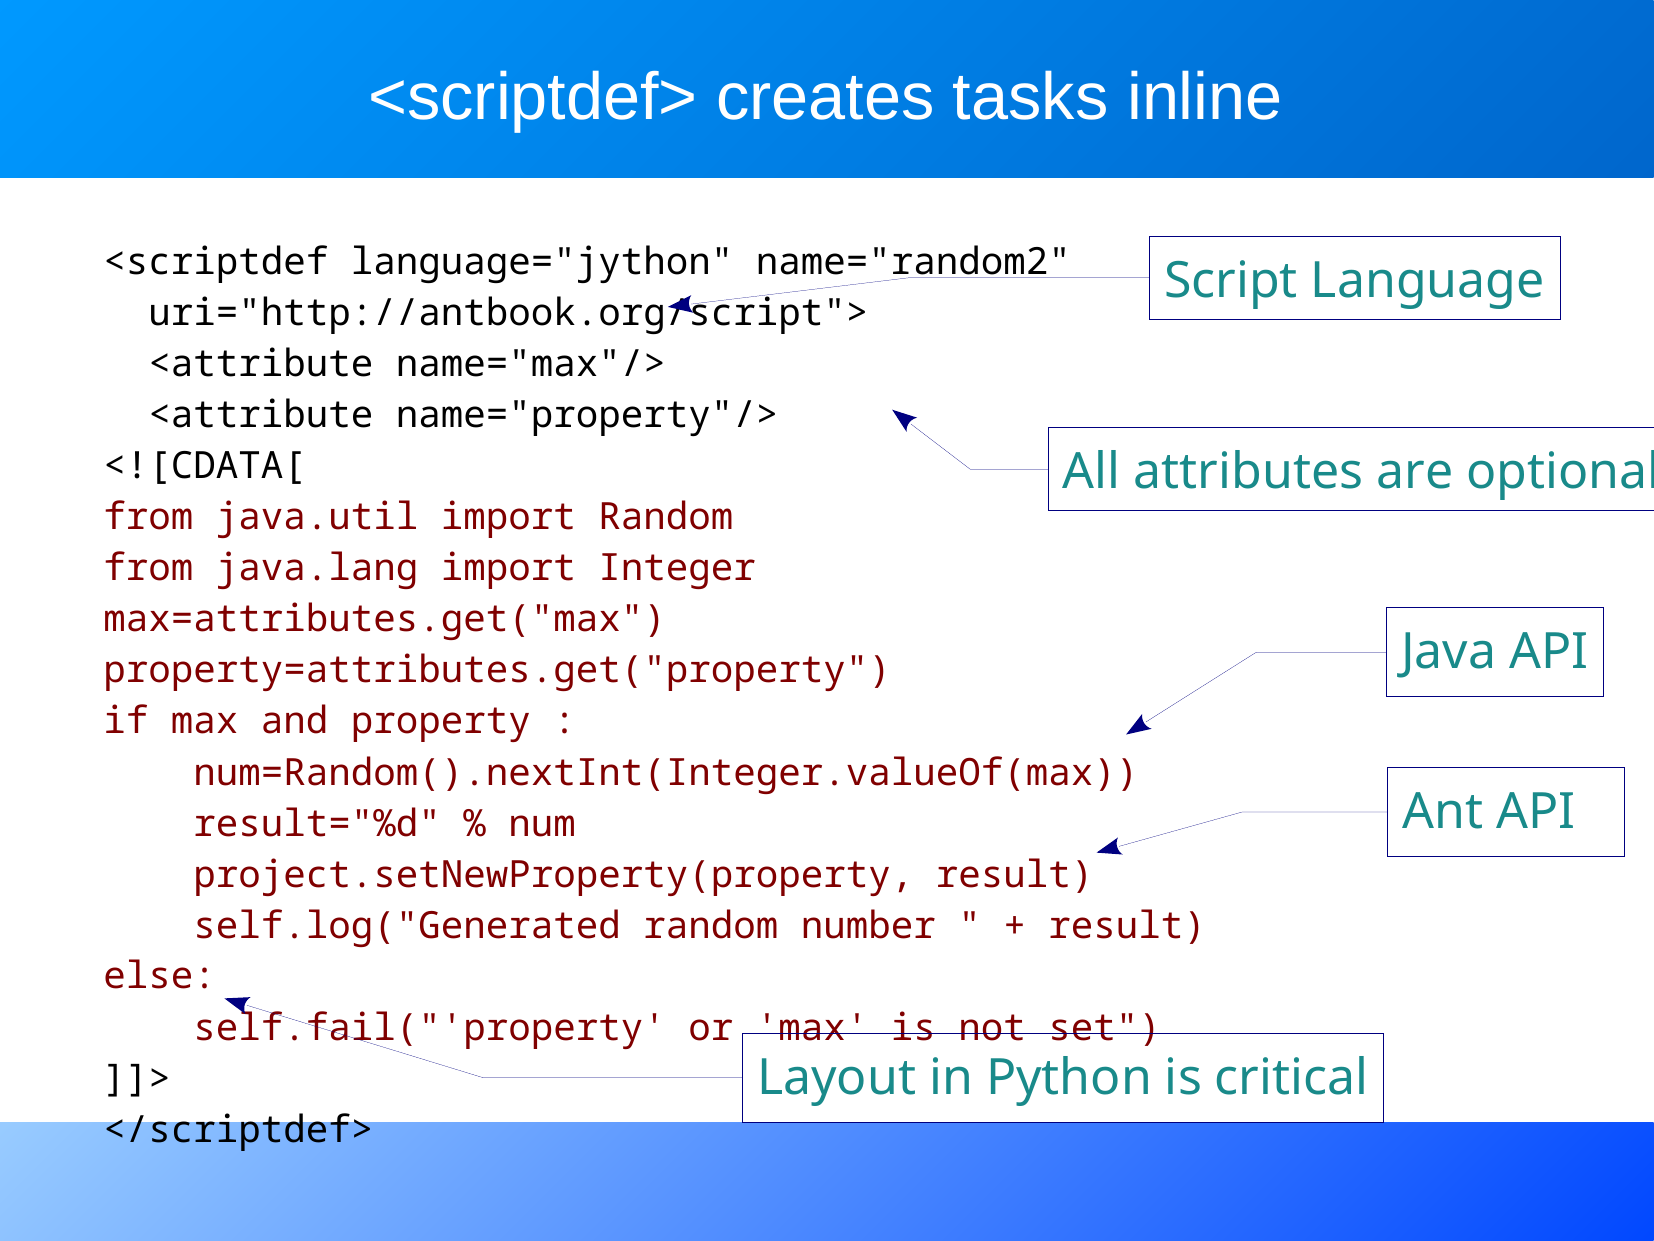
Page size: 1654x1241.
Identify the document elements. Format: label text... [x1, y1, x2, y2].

text_box All attributes are optional [1048, 427, 1654, 511]
text_box <scriptdef language="jython" name="random2" uri="http://antbook.org/script"> <attribute name="max"/> <attribute name="property"/> <![CDATA[ from java.util import Random from java.lang import Integer max=attributes.get("max") property=attributes.get("property") if max and property : num=Random().nextInt(Integer.valueOf(max)) result="%d" % num project.setNewProperty(property, result) self.log("Generated random number " + result) else: self.fail("'property' or 'max' is not set") ]]> </scriptdef> [88, 292, 1223, 1096]
text_box Ant API [1387, 767, 1625, 857]
text_box Script Language [1149, 236, 1561, 320]
title <scriptdef> creates tasks inline [162, 59, 1489, 148]
text_box Layout in Python is critical [742, 1033, 1384, 1123]
text_box Java API [1386, 607, 1604, 697]
